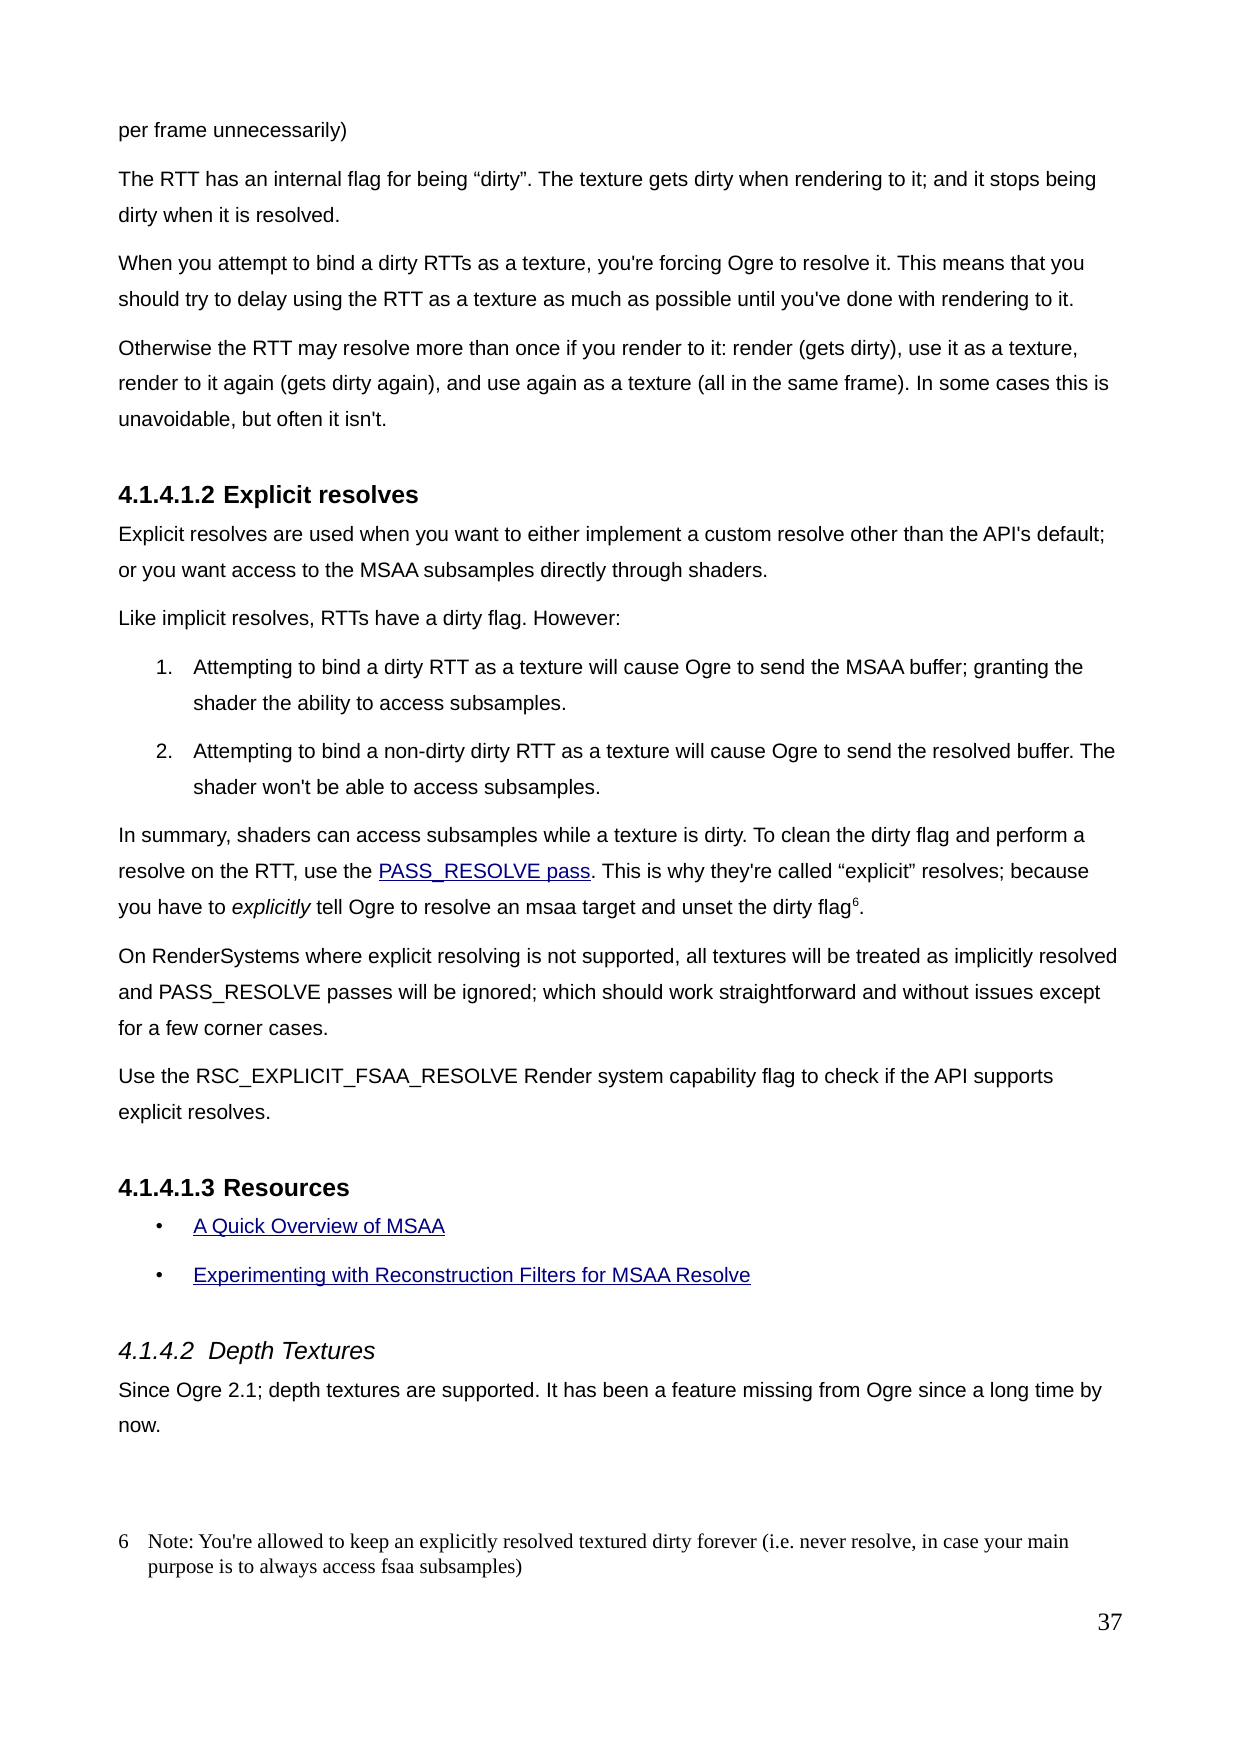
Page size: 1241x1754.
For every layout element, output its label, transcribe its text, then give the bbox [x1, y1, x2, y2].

subtitle Depth Textures [118, 1336, 1122, 1365]
text When you attempt to bind a dirty RTTs as a texture, you're forcing Ogre to resolve it. This means that you should try to delay using the RTT as a texture as much as possible until you've done with rendering to it. [118, 251, 1122, 311]
text Explicit resolves are used when you want to either implement a custom resolve other than the API's default; or you want access to the MSAA subsamples directly through shaders. [118, 522, 1122, 582]
text Note: You're allowed to keep an explicitly resolved textured dirty forever (i.e. never resolve, in case your main purpose is to always access fsaa subsamples) [118, 1529, 1122, 1578]
list Attempting to bind a dirty RTT as a texture will cause Ogre to send the MSAA buffer; granting the shader the ability to access subsamples. [156, 654, 1122, 714]
text per frame unnecessarily) [118, 118, 1122, 142]
list Experimenting with Reconstruction Filters for MSAA Resolve [156, 1263, 1122, 1287]
text Since Ogre 2.1; depth textures are supported. It has been a feature missing from Ogre since a long time by now. [118, 1377, 1122, 1437]
list A Quick Overview of MSAA [156, 1214, 1122, 1238]
text The RTT has an internal flag for being “dirty”. The texture gets dirty when rendering to it; and it stops being dirty when it is resolved. [118, 167, 1122, 226]
text Like implicit resolves, RTTs have a dirty flag. However: [118, 606, 1122, 630]
text In summary, shaders can access subsamples while a texture is dirty. To clean the dirty flag and perform a resolve on the RTT, use the PASS_RESOLVE pass. This is why they're called “explicit” resolves; because you have to explicitly tell Ogre to resolve an msaa target and unset the dirty flag. [118, 823, 1122, 919]
text On RenderSystems where explicit resolving is not supported, all textures will be treated as implicitly resolved and PASS_RESOLVE passes will be ignored; which should work straightforward and without issues except for a few corner cases. [118, 943, 1122, 1039]
subtitle Resources [118, 1173, 1122, 1202]
subtitle Explicit resolves [118, 481, 1122, 509]
list Attempting to bind a non-dirty dirty RTT as a texture will cause Ogre to send the resolved buffer. The shader won't be able to access subsamples. [156, 739, 1122, 799]
text Otherwise the RTT may resolve more than once if you render to it: render (gets dirty), use it as a texture, render to it again (gets dirty again), and use again as a texture (all in the same frame). In some cases this is unavoidable, but often it isn't. [118, 335, 1122, 431]
text Use the RSC_EXPLICIT_FSAA_RESOLVE Render system capability flag to check if the API supports explicit resolves. [118, 1064, 1122, 1124]
